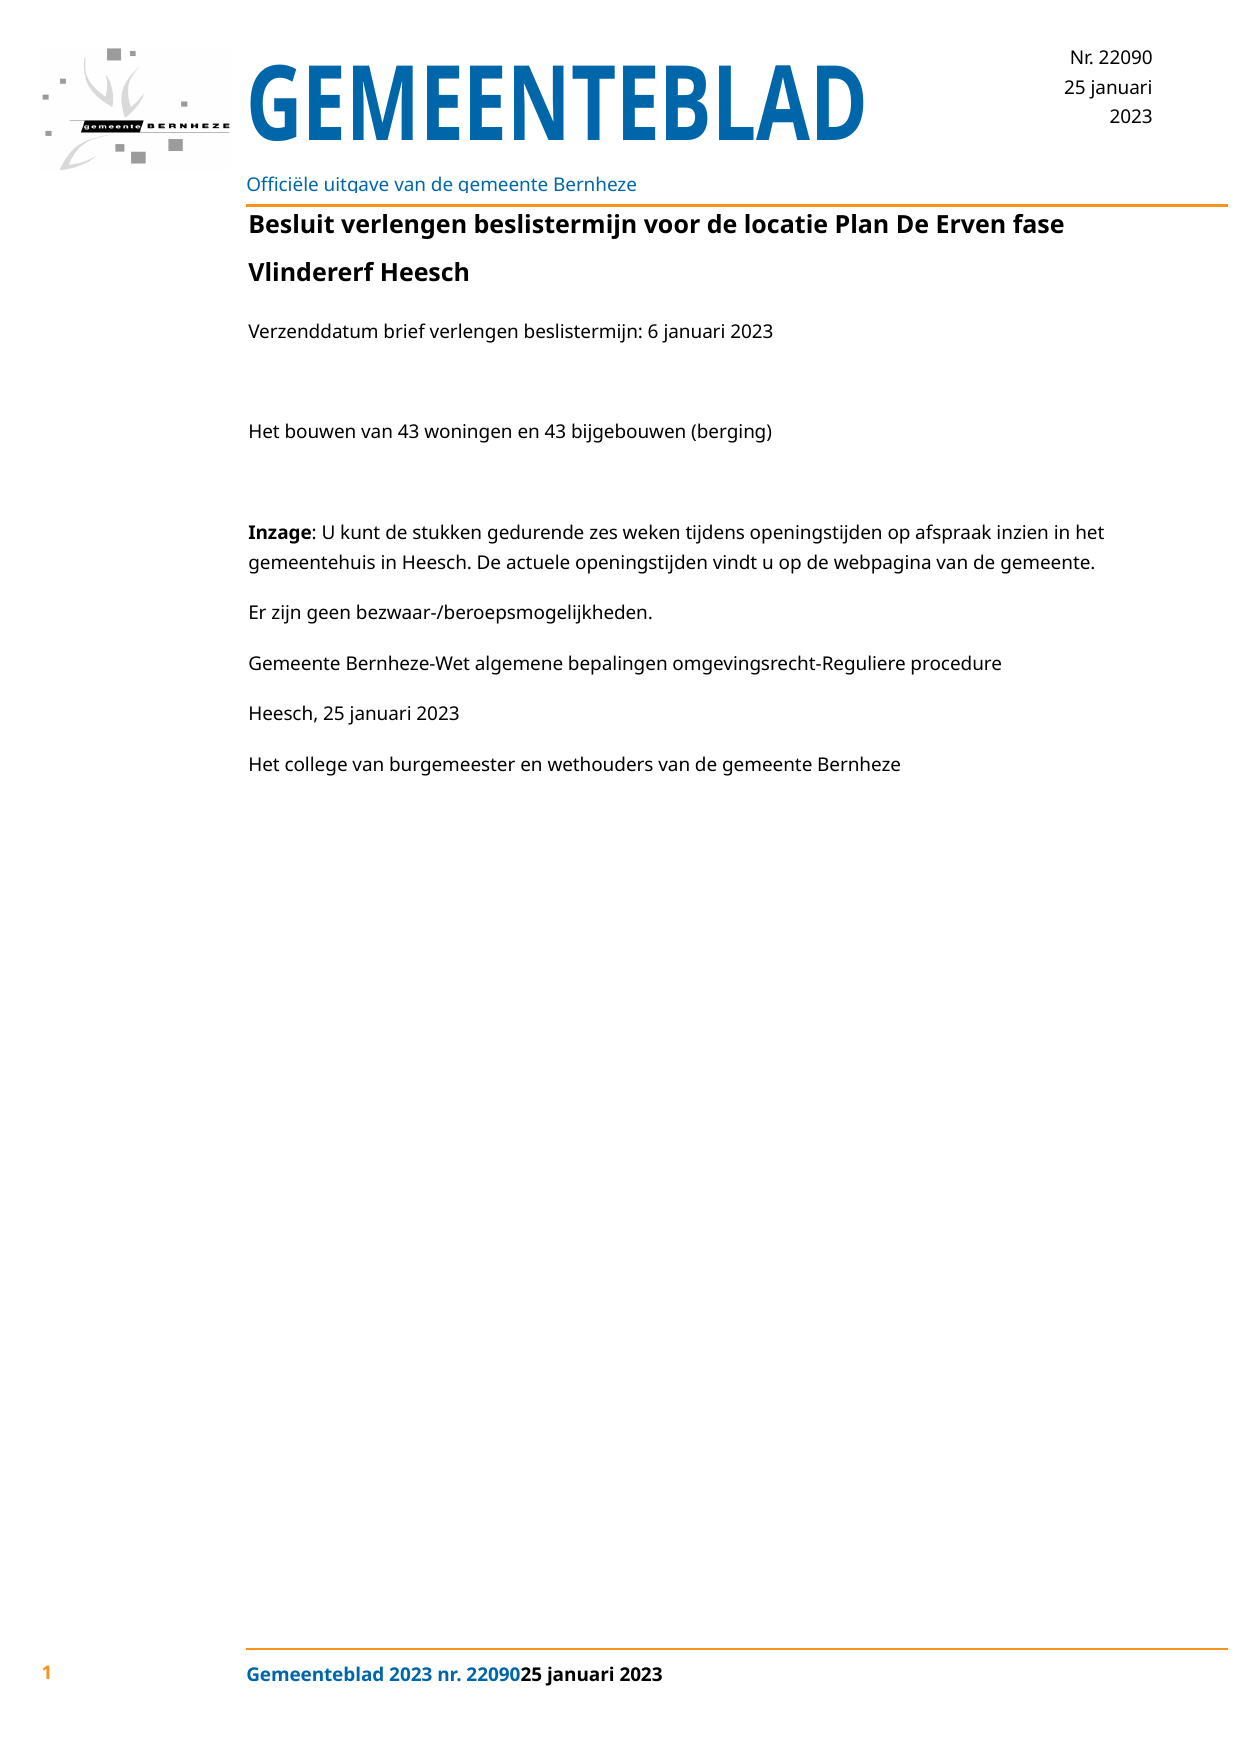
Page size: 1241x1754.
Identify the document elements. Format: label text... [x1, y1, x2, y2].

text Het bouwen van 43 woningen en 43 bijgebouwen (berging) [248, 419, 1152, 444]
text Inzage: U kunt de stukken gedurende zes weken tijdens openingstijden op afspraak inzien in het gemeentehuis in Heesch. De actuele openingstijden vindt u op de webpagina van de gemeente. [248, 519, 1152, 575]
text Verzenddatum brief verlengen beslistermijn: 6 januari 2023 [248, 318, 1152, 344]
text Besluit verlengen beslistermijn voor de locatie Plan De Erven fase Vlindererf Heesch [248, 207, 1152, 288]
text Het college van burgemeester en wethouders van de gemeente Bernheze [248, 751, 1152, 777]
text Er zijn geen bezwaar-/beroepsmogelijkheden. [248, 599, 1152, 625]
text Heesch, 25 januari 2023 [248, 700, 1152, 726]
picture [41, 47, 231, 172]
text Gemeente Bernheze-Wet algemene bepalingen omgevingsrecht-Reguliere procedure [248, 650, 1152, 676]
